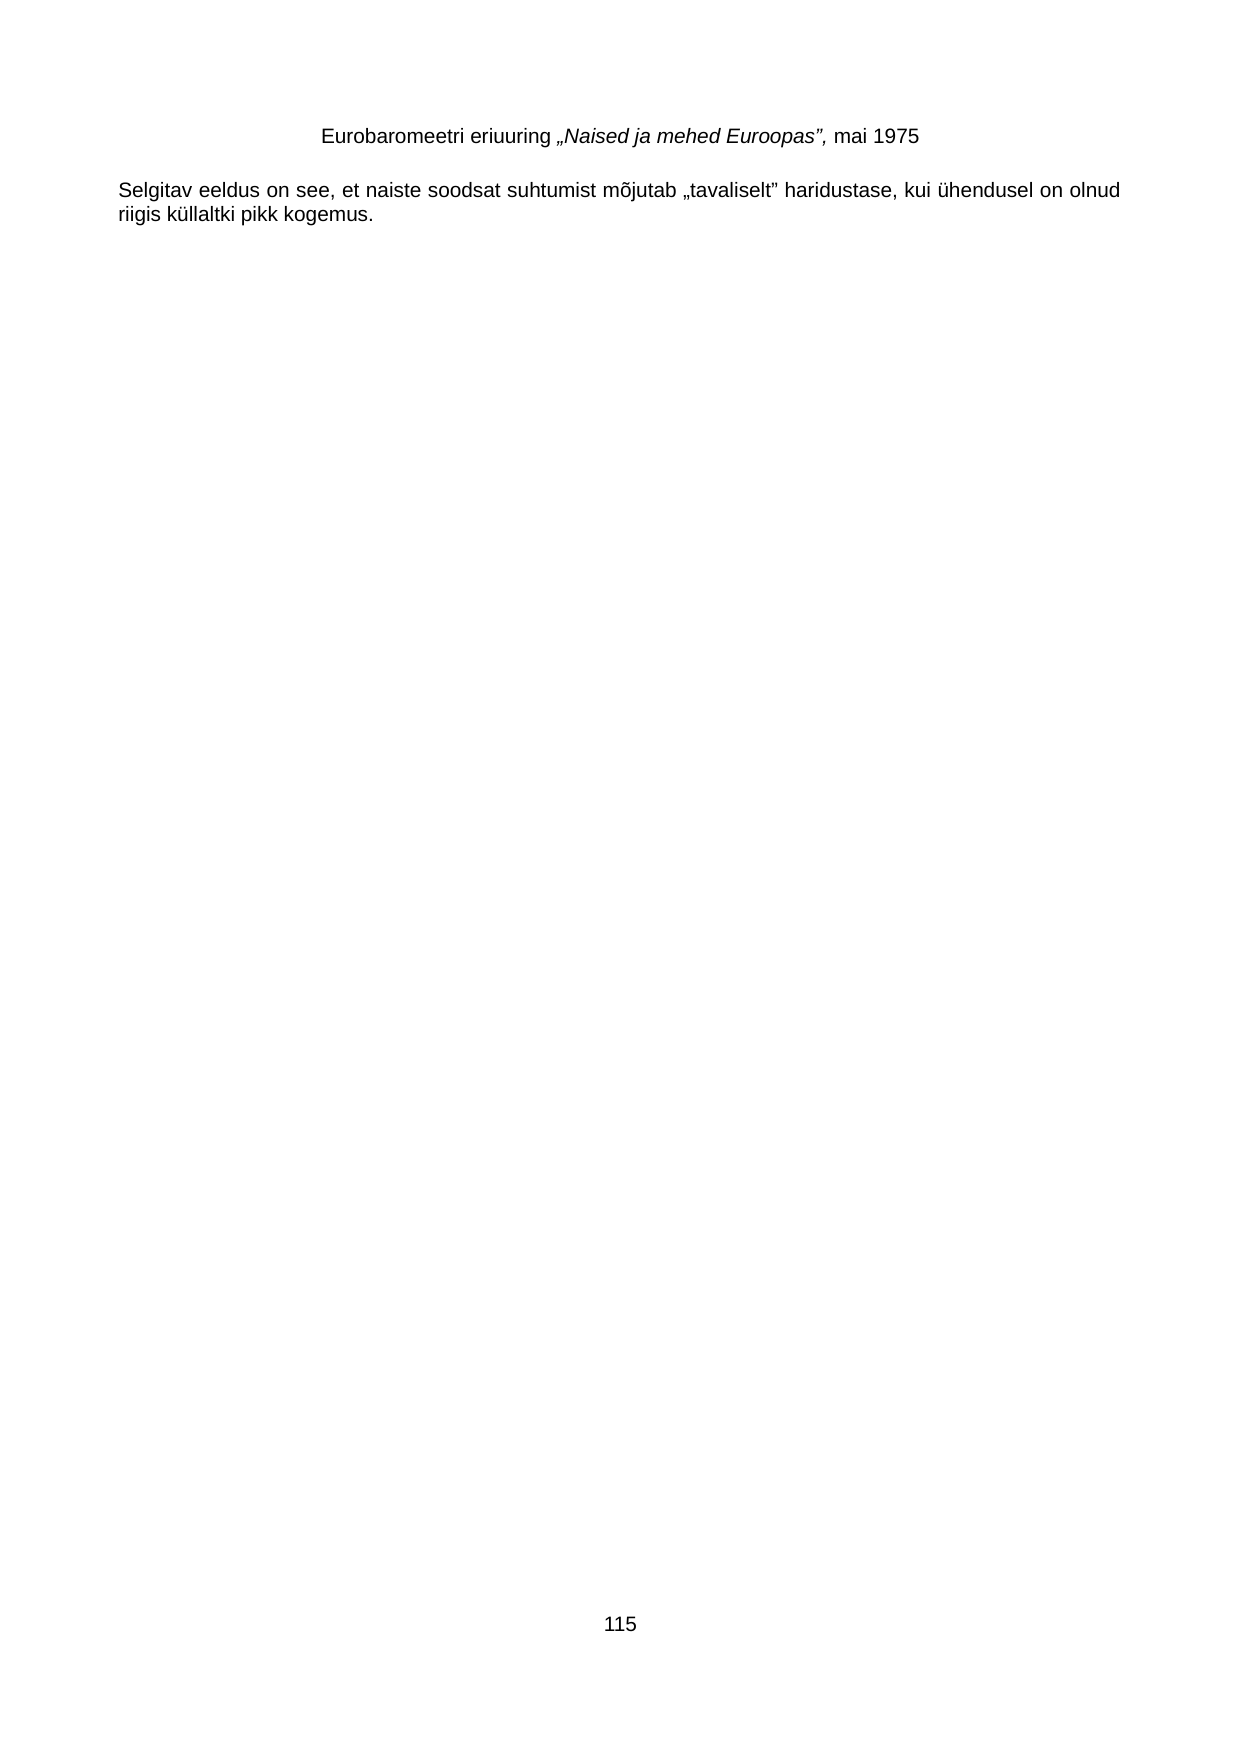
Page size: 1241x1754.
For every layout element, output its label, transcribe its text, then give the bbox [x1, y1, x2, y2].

text Selgitav eeldus on see, et naiste soodsat suhtumist mõjutab „tavaliselt” haridustase, kui ühendusel on olnud riigis küllaltki pikk kogemus. [118, 177, 1122, 225]
